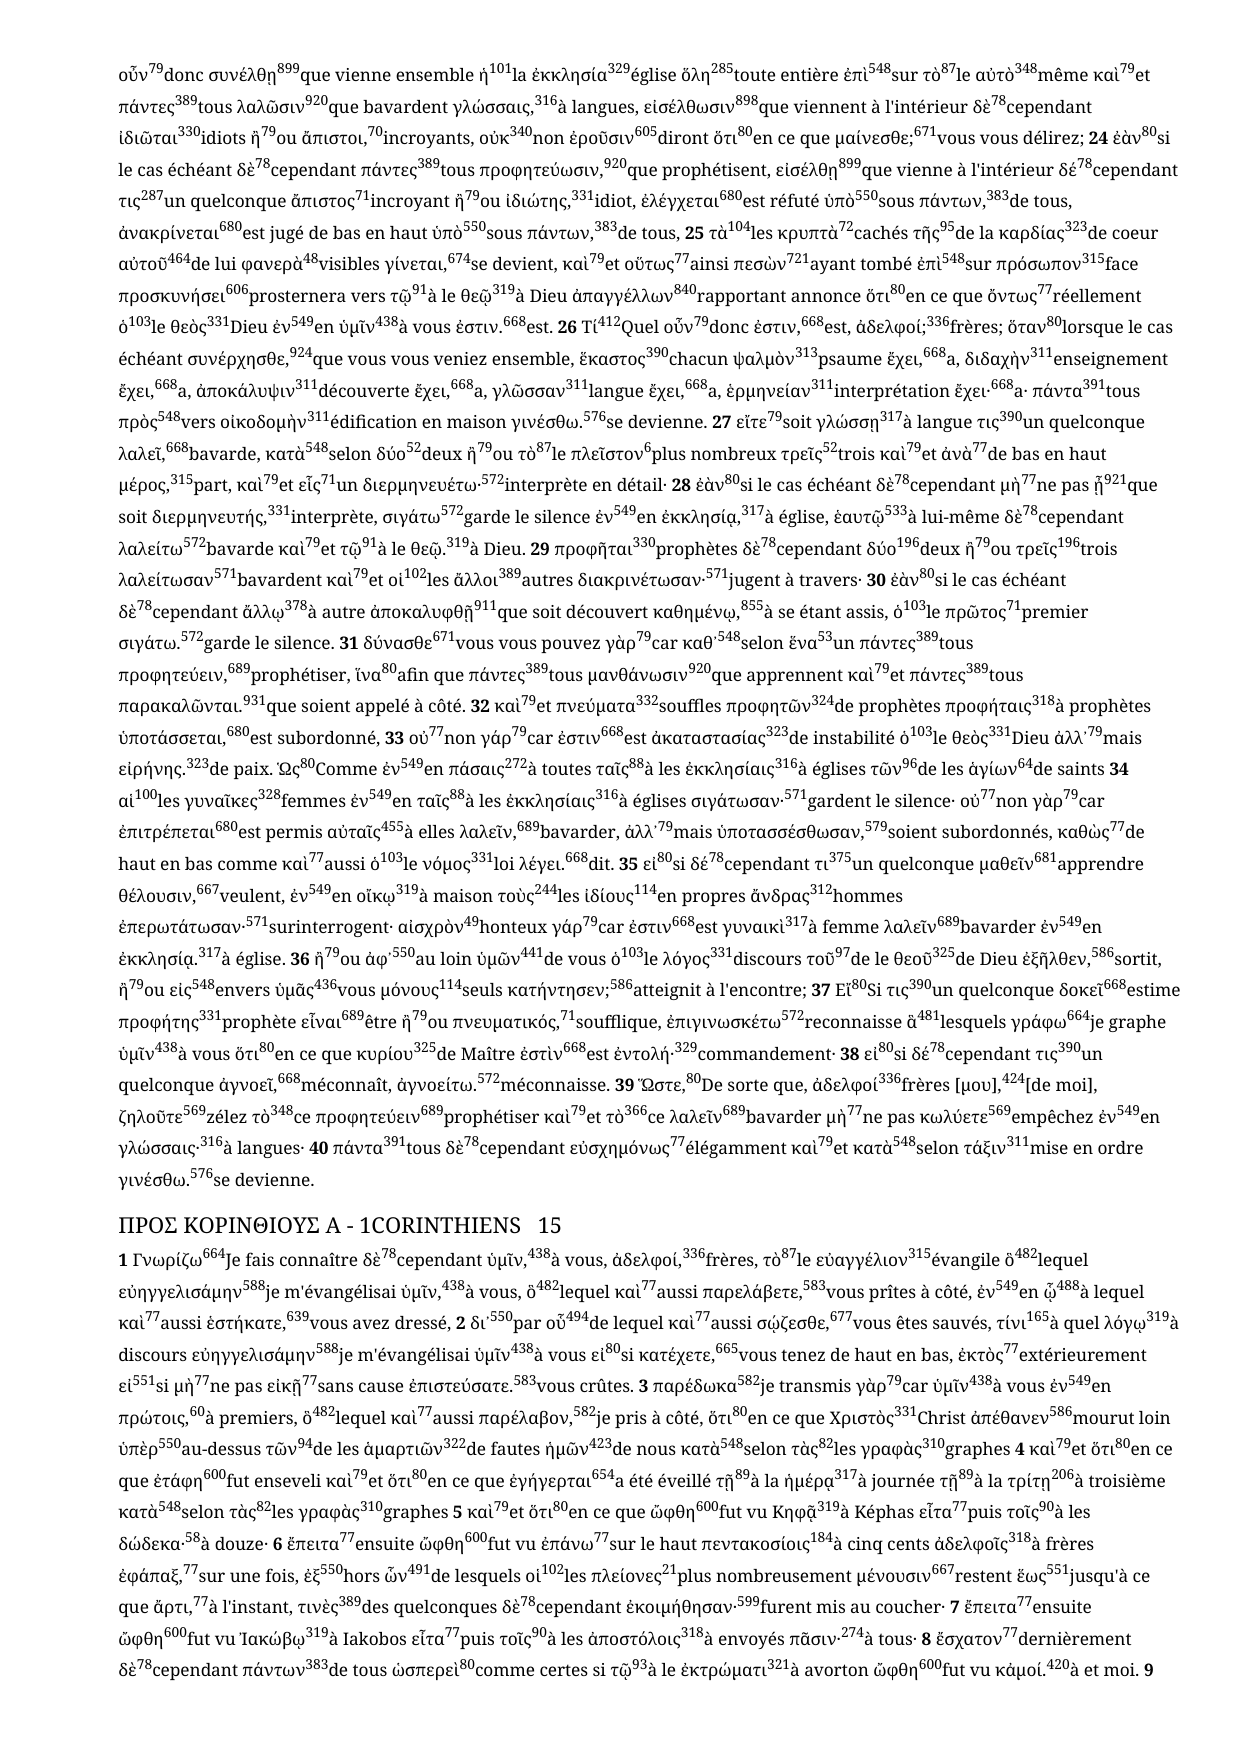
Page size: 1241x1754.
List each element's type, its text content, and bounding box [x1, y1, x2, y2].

text ΠΡΟΣ ΚΟΡΙΝΘΙΟΥΣ Α - 1CORINTHIENS 15 [118, 1210, 1181, 1240]
text 1 Γνωρίζω664Je fais connaître δὲ78cependant ὑμῖν,438à vous, ἀδελφοί,336frères, τὸ87le εὐαγγέλιον315évangile ὃ482lequel εὐηγγελισάμην588je m'évangélisai ὑμῖν,438à vous, ὃ482lequel καὶ77aussi παρελάβετε,583vous prîtes à côté, ἐν549en ᾧ488à lequel καὶ77aussi ἑστήκατε,639vous avez dressé, 2 δι᾽550par οὗ494de lequel καὶ77aussi σῴζεσθε,677vous êtes sauvés, τίνι165à quel λόγῳ319à discours εὐηγγελισάμην588je m'évangélisai ὑμῖν438à vous εἰ80si κατέχετε,665vous tenez de haut en bas, ἐκτὸς77extérieurement εἰ551si μὴ77ne pas εἰκῇ77sans cause ἐπιστεύσατε.583vous crûtes. 3 παρέδωκα582je transmis γὰρ79car ὑμῖν438à vous ἐν549en πρώτοις,60à premiers, ὃ482lequel καὶ77aussi παρέλαβον,582je pris à côté, ὅτι80en ce que Χριστὸς331Christ ἀπέθανεν586mourut loin ὑπὲρ550au-dessus τῶν94de les ἁμαρτιῶν322de fautes ἡμῶν423de nous κατὰ548selon τὰς82les γραφὰς310graphes 4 καὶ79et ὅτι80en ce que ἐτάφη600fut enseveli καὶ79et ὅτι80en ce que ἐγήγερται654a été éveillé τῇ89à la ἡμέρᾳ317à journée τῇ89à la τρίτῃ206à troisième κατὰ548selon τὰς82les γραφὰς310graphes 5 καὶ79et ὅτι80en ce que ὤφθη600fut vu Κηφᾷ319à Képhas εἶτα77puis τοῖς90à les δώδεκα·58à douze· 6 ἔπειτα77ensuite ὤφθη600fut vu ἐπάνω77sur le haut πεντακοσίοις184à cinq cents ἀδελφοῖς318à frères ἐφάπαξ,77sur une fois, ἐξ550hors ὧν491de lesquels οἱ102les πλείονες21plus nombreusement μένουσιν667restent ἕως551jusqu'à ce que ἄρτι,77à l'instant, τινὲς389des quelconques δὲ78cependant ἐκοιμήθησαν·599furent mis au coucher· 7 ἔπειτα77ensuite ὤφθη600fut vu Ἰακώβῳ319à Iakobos εἶτα77puis τοῖς90à les ἀποστόλοις318à envoyés πᾶσιν·274à tous· 8 ἔσχατον77dernièrement δὲ78cependant πάντων383de tous ὡσπερεὶ80comme certes si τῷ93à le ἐκτρώματι321à avorton ὤφθη600fut vu κἀμοί.420à et moi. 9 Ἐγὼ431Moi γάρ79car εἰμι664je suis ὁ103le ἐλάχιστος22moindre τῶν96de les ἀποστόλων324de envoyés ὃς498lequel οὐκ77non εἰμὶ664je suis ἱκανὸς47assez-important καλεῖσθαι692être appelé ἀπόστολος,331envoyé, διότι80parce que ἐδίωξα582je poursuivis τὴν83la ἐκκλησίαν311église τοῦ97de le θεοῦ·325de Dieu· 10 χάριτι317à grâce δὲ78cependant θεοῦ325de Dieu εἰμι664je suis ὅ500lequel εἰμι,664je suis, καὶ79et ἡ101la χάρις329grâce αὐτοῦ464de lui ἡ362celle εἰς548envers ἐμὲ417moi οὐ77non κενὴ45vide ἐγενήθη,600fut devenu, ἀλλὰ79mais περισσότερον77plus surabondamment αὐτῶν463de eux πάντων280de tous ἐκοπίασα,582je peinai, οὐκ77non ἐγὼ431moi δὲ78cependant ἀλλ᾽79mais ἡ101la χάρις329grâce τοῦ97de le θεοῦ325de Dieu [ἡ]496[celle] εἰς548envers ἐμέ.417moi. 11 εἴτε79soit οὖν79donc ἐγὼ431moi εἴτε79soit ἐκεῖνοι,363ceux-là, οὕτως77ainsi κηρύσσομεν663nous annonçons καὶ79et οὕτως77ainsi ἐπιστεύσατε.583vous crûtes. 12 Εἰ80Si δὲ78cependant Χριστὸς331Christ κηρύσσεται680est annoncé ὅτι80en ce que ἐκ550hors νεκρῶν64de morts ἐγήγερται,654a été éveillé, πῶς77comment? λέγουσιν667disent ἐν549en ὑμῖν438à vous τινες389des quelconques ὅτι80en ce que ἀνάστασις329redressement νεκρῶν64de morts οὐκ77non ἔστιν;668est; 13 εἰ80si δὲ78cependant ἀνάστασις329redressement νεκρῶν64de morts οὐκ77non ἔστιν,668est, οὐδὲ77non cependant Χριστὸς331Christ ἐγήγερται·654a été éveillé· 14 εἰ80si δὲ78cependant Χριστὸς331Christ οὐκ77non ἐγήγερται,654a été éveillé, κενὸν49vide ἄρα77par conséquent [καὶ]79[et] τὸ105le κήρυγμα333annonce ἡμῶν,423de nous, κενὴ45vide καὶ77aussi ἡ101la πίστις329croyance ὑμῶν·441de vous· 15 εὑρισκόμεθα675nous sommes trouvés δὲ78cependant καὶ77aussi ψευδομάρτυρες330faux témoins τοῦ97de le θεοῦ,325de Dieu, ὅτι80en ce que ἐμαρτυρήσαμεν581nous témoignâmes κατὰ550contre τοῦ97de le θεοῦ325de Dieu ὅτι80en ce que ἤγειρεν586éveilla τὸν85le Χριστόν,313Christ, ὃν480lequel οὐκ77non ἤγειρεν586éveilla εἴπερ80si certes ἄρα77par conséquent νεκροὶ70morts οὐκ77non ἐγείρονται.679sont éveillés. 16 εἰ80si γὰρ79car νεκροὶ70morts οὐκ77non ἐγείρονται,679sont éveillés, οὐδὲ77non cependant Χριστὸς331Christ ἐγήγερται·654a été éveillé· 17 εἰ80si δὲ78cependant Χριστὸς331Christ οὐκ77non ἐγήγερται,654a été éveillé, ματαία45vaine ἡ101la πίστις329croyance ὑμῶν,441de vous, ἔτι77encore ἐστὲ665vous êtes ἐν549en ταῖς88à les ἁμαρτίαις316à fautes ὑμῶν,441de vous, 18 ἄρα77par conséquent καὶ77aussi οἱ363ceux κοιμηθέντες759ayants étés mis au coucher ἐν549en Χριστῷ319à Christ ἀπώλοντο.591se dépérirent. 19 εἰ80si ἐν549en τῇ89à la ζωῇ317à vie ταύτῃ142à celle-ci ἐν549en Χριστῷ319à Christ ἠλπικότες782ayants espérés ἐσμὲν663nous sommes μόνον,77seulement, ἐλεεινότεροι46plus pitoyables πάντων280de tous ἀνθρώπων324de êtres humains ἐσμέν.663nous sommes. 20 Νυνὶ77Maintenant δὲ78cependant Χριστὸς331Christ ἐγήγερται654a été éveillé ἐκ550hors νεκρῶν64de morts ἀπαρχὴ329prémisse τῶν357de ceux κεκοιμημένων.806de ayants étés mis au coucher. 21 ἐπειδὴ80parce que donc γὰρ79car δι᾽550par ἀνθρώπου325de être humain θάνατος,331trépas, καὶ77aussi δι᾽550par ἀνθρώπου325de être humain ἀνάστασις329redressement νεκρῶν.64de morts. 22 ὥσπερ80comme certes γὰρ79car ἐν549en τῷ91à le Ἀδὰμ319à Adam πάντες389tous ἀποθνῄσκουσιν,667meurent loin, οὕτως77ainsi καὶ77aussi ἐν549en τῷ91à le Χριστῷ319à Christ πάντες389tous ζῳοποιηθήσονται.618seront fait être vivant. 23 Ἕκαστος390Chacun δὲ78cependant ἐν549en τῷ253à le ἰδίῳ123à en propre τάγματι·321à régiment· ἀπαρχὴ329prémisse Χριστός,331Christ, ἔπειτα77ensuite οἱ363ceux τοῦ97de le Χριστοῦ325de Christ ἐν549en τῇ89à la παρουσίᾳ317à présence αὐτοῦ,464de lui, 24 εἶτα77puis τὸ105le τέλος,333achèvement, ὅταν77lorsque le cas échéant παραδιδῷ921que transmette τὴν83la βασιλείαν311royauté τῷ91à le θεῷ319à Dieu καὶ77aussi πατρί,319à père, ὅταν77lorsque le cas échéant καταργήσῃ899que rende complètement sans travail πᾶσαν267toute ἀρχὴν311origine καὶ79et πᾶσαν267toute ἐξουσίαν311autorité καὶ79et δύναμιν.311puissance. 25 δεῖ668attache de lien γὰρ79car αὐτὸν452lui βασιλεύειν689être roi ἄχρι80jusqu'à l'extrémité οὗ494de lequel θῇ899que pose πάντας268tous τοὺς244les ἐχθροὺς52ennemis ὑπὸ548sous τοὺς84les πόδας312pieds αὐτοῦ.464de lui. 26 ἔσχατος213dernier ἐχθρὸς71ennemi καταργεῖται680est rendu complètement sans travail ὁ103le θάνατος·331trépas· 27 πάντα374tous γὰρ79car ὑπέταξεν586subordonna ὑπὸ548sous τοὺς84les πόδας312pieds αὐτοῦ.464de lui. ὅταν80lorsque le cas échéant δὲ78cependant εἴπῃ899que dise ὅτι80en ce que πάντα391tous ὑποτέτακται,654a été subordonné, δῆλον49évident ὅτι80en ce que ἐκτὸς552extérieurement τοῦ358de celui ὑποτάξαντος716de ayant subordonné αὐτῷ458à lui τὰ347ces πάντα.270tous. 28 ὅταν80lorsque le cas échéant δὲ78cependant ὑποταγῇ911que soit subordonné αὐτῷ458à lui τὰ365ces πάντα,288tous, τότε77alors [καὶ]77[aussi] αὐτὸς542lui-même ὁ103le υἱὸς331fils ὑποταγήσεται619sera subordonné τῷ352à celui ὑποτάξαντι713à ayant subordonné αὐτῷ458à lui τὰ347ces πάντα,270tous, ἵνα80afin que ᾖ921que soit ὁ103le θεὸς331Dieu [τὰ]86[les] πάντα391tous ἐν549en πᾶσιν.379à tous. 29 Ἐπεὶ80Puisque τί399quel ποιήσουσιν605feront οἱ497ceux βαπτιζόμενοι890étants baptisés ὑπὲρ550au-dessus τῶν96de les νεκρῶν;64de morts; εἰ80si ὅλως77entièrement νεκροὶ70morts οὐκ77non ἐγείρονται,679sont éveillés, τί399quel καὶ77aussi βαπτίζονται679sont baptisés ὑπὲρ550au-dessus αὐτῶν;463de eux; 30 Τί399Quel καὶ77aussi ἡμεῖς430nous κινδυνεύομεν663nous risquons πᾶσαν267toute ὥραν;311heure; 31 καθ᾽548selon ἡμέραν311journée ἀποθνῄσκω,664je meurs loin, νὴ340oui certes τὴν83la ὑμετέραν234votre καύχησιν,311vanterie, [ἀδελφοί],336[frères], ἣν478laquelle ἔχω664j'ai ἐν549en Χριστῷ319à Christ Ἰησοῦ319à Iésous τῷ91à le κυρίῳ319à Maître ἡμῶν.423de nous. 32 εἰ80si κατὰ548selon ἄνθρωπον313être humain ἐθηριομάχησα582je combattis contre bête sauvage ἐν549en Ἐφέσῳ,317à Éphèse, τί412quel μοι420à moi τὸ105le ὄφελος;333dividende; εἰ80si νεκροὶ70morts οὐκ77non ἐγείρονται,679sont éveillés, φάγωμεν894que nous mangions καὶ79et πίωμεν,894que nous buvions, αὔριον77demain γὰρ79car ἀποθνῄσκομεν.663nous mourons loin. 33 μὴ77ne pas πλανᾶσθε·577soyez égarés· φθείρουσιν667corrompent ἤθη314moeurs χρηστὰ5utiles bons ὁμιλίαι328homélies κακαί.19malicieuses. 34 ἐκνήψατε553abstenez dehors δικαίως77justement καὶ79et μὴ77ne pas ἁμαρτάνετε,569fautez, ἀγνωσίαν311inconnaissance γὰρ79car θεοῦ325de Dieu τινες389des quelconques ἔχουσιν,667ont, πρὸς548vers ἐντροπὴν311tournure intérieure ὑμῖν438à vous λαλῶ.664je bavarde. 35 Ἀλλ᾽79Mais ἐρεῖ606dira τις·390un quelconque· πῶς77comment? ἐγείρονται679sont éveillés οἱ102les νεκροί;70morts; ποίῳ167à quel δὲ78cependant σώματι321à corps ἔρχονται;673se viennent; 36 ἄφρων,76insensé, σὺ448toi ὃ482lequel σπείρεις,666tu sèmes, οὐ77non ζῳοποιεῖται680est fait être vivant ἐὰν80si le cas échéant μὴ77ne pas ἀποθάνῃ·899que meure loin· 37 καὶ79et ὃ482lequel σπείρεις,666tu sèmes, οὐ77non τὸ87le σῶμα315corps τὸ348ce γενησόμενον766qui se deviendra σπείρεις666tu sèmes ἀλλὰ79mais γυμνὸν4nu κόκκον313grain εἰ80si τύχοι694que obtienne σίτου325de froment ἤ79ou τινος386de un quelconque τῶν98de les λοιπῶν·385de restants· 38 ὁ103le δὲ78cependant θεὸς331Dieu δίδωσιν668donne αὐτῷ458à lui σῶμα315corps καθὼς77de haut en bas comme ἠθέλησεν,586voulut, καὶ79et ἑκάστῳ380à chacun τῶν98de les σπερμάτων326de semences ἴδιον117en propre σῶμα.315corps. 39 Οὐ77Non πᾶσα285toute σὰρξ329chair ἡ101la αὐτὴ154même σὰρξ329chair ἀλλ᾽79mais ἄλλη388autre μὲν79certes ἀνθρώπων,324de êtres humains, ἄλλη130autre δὲ78cependant σὰρξ329chair κτηνῶν,326de bêtes de montures, ἄλλη130autre δὲ78cependant σὰρξ329chair πτηνῶν,66de ailés, ἄλλη388autre δὲ78cependant ἰχθύων.324de poissons. 40 καὶ79et σώματα332corps ἐπουράνια,23sur cieux, καὶ79et σώματα332corps ἐπίγεια·23sur terres· ἀλλ᾽79mais ἑτέρα388autre-différente μὲν79certes ἡ101la τῶν98de les ἐπουρανίων66de sur cieux δόξα,329gloire, ἑτέρα388autre-différente δὲ78cependant ἡ101la τῶν98de les ἐπιγείων.66de sur terres. 41 ἄλλη130autre δόξα329gloire ἡλίου,325de soleil, καὶ79et ἄλλη130autre δόξα329gloire σελήνης,323de lune, καὶ79et ἄλλη130autre δόξα329gloire ἀστέρων·324de étoiles· ἀστὴρ331étoile γὰρ79car ἀστέρος325de étoile διαφέρει668diffère ἐν549en δόξῃ.317à gloire. 42 Οὕτως77Ainsi καὶ77aussi ἡ101la ἀνάστασις329redressement τῶν96de les νεκρῶν.64de morts. σπείρεται680est semé ἐν549en φθορᾷ,317à corruption, ἐγείρεται680est éveillé ἐν549en ἀφθαρσίᾳ·317à incorruptibilité· 43 σπείρεται680est semé ἐν549en ἀτιμίᾳ,317à dévalorisation, ἐγείρεται680est éveillé ἐν549en δόξῃ·317à gloire· σπείρεται680est semé ἐν549en ἀσθενείᾳ,317à infirmité, ἐγείρεται680est éveillé ἐν549en δυνάμει·317à puissance· 44 σπείρεται680est semé σῶμα333corps ψυχικόν,24psychique, ἐγείρεται680est éveillé σῶμα333corps πνευματικόν.24soufflique. Εἰ80Si ἔστιν668est σῶμα333corps ψυχικόν,24psychique, ἔστιν668est καὶ77aussi πνευματικόν.73soufflique. 45 οὕτως77ainsi καὶ77aussi γέγραπται·654a été graphé· ἐγένετο592se devint ὁ103le πρῶτος213premier ἄνθρωπος331être humain Ἀδὰμ331Adam εἰς548envers ψυχὴν311âme ζῶσαν,820vivante, ὁ103le ἔσχατος213dernier Ἀδὰμ331Adam εἰς548envers πνεῦμα315souffle ζῳοποιοῦν.824faisant être vivant. 46 ἀλλ᾽79mais οὐ77non πρῶτον77premièrement τὸ105le πνευματικὸν73soufflique ἀλλὰ79mais τὸ105le ψυχικόν,73psychique, ἔπειτα77ensuite τὸ105le πνευματικόν.73soufflique. 47 ὁ103le πρῶτος213premier ἄνθρωπος331être humain ἐκ550hors γῆς323de terre χοϊκός,47poudreux, ὁ103le δεύτερος213deuxième ἄνθρωπος331être humain ἐξ550hors οὐρανοῦ.325de ciel. 48 οἷος498tel que ὁ103le χοϊκός,71poudreux, τοιοῦτοι363tels καὶ77aussi οἱ102les χοϊκοί,70poudreux, καὶ79et οἷος498tel que ὁ103le ἐπουράνιος,71sur ciel, τοιοῦτοι363tels καὶ77aussi οἱ102les ἐπουράνιοι·70sur cieux· 49 καὶ79et καθὼς77de haut en bas comme ἐφορέσαμεν581nous colportâmes τὴν83la εἰκόνα311icône τοῦ97de le χοϊκοῦ,65de poudreux, φορέσωμεν894que nous colportions δή340évidemment καὶ77aussi τὴν83la εἰκόνα311icône τοῦ97de le ἐπουρανίου.65de sur ciel. 50 Τοῦτο348Ce-ci δέ78cependant φημι,664je déclare, ἀδελφοί,336frères, ὅτι80en ce que σὰρξ329chair καὶ79et αἷμα333sang βασιλείαν311royauté θεοῦ325de Dieu κληρονομῆσαι681hériter οὐ77non δύναται674se peut οὐδὲ79non cependant ἡ101la φθορὰ329corruption τὴν83la ἀφθαρσίαν311incorruptibilité κληρονομεῖ.668hérite. 51 ἰδοὺ306voici μυστήριον315mystère ὑμῖν438à vous λέγω·664je dis· πάντες389tous οὐ77non κοιμηθησόμεθα,614nous serons mis au coucher, πάντες389tous δὲ78cependant ἀλλαγησόμεθα,614nous serons changé, 52 ἐν549en ἀτόμῳ,61à sans coupure, ἐν549en ῥιπῇ317à clin ὀφθαλμοῦ,325de oeil, ἐν549en τῇ89à la ἐσχάτῃ206à dernière σάλπιγγι·317à trompette salpinx· σαλπίσει606trompettera salpinx γὰρ79car καὶ79et οἱ102les νεκροὶ70morts ἐγερθήσονται618seront éveillé ἄφθαρτοι70incorruptibles καὶ79et ἡμεῖς430nous ἀλλαγησόμεθα.614nous serons changé. 53 Δεῖ668Attache de lien γὰρ79car τὸ87le φθαρτὸν55corruptible τοῦτο140ce-ci ἐνδύσασθαι682se envêtir ἀφθαρσίαν311incorruptibilité καὶ79et τὸ87le θνητὸν55mortel τοῦτο140ce-ci ἐνδύσασθαι682se envêtir ἀθανασίαν.311intrépassibilité. 54 ὅταν80lorsque le cas échéant δὲ78cependant τὸ105le φθαρτὸν73corruptible τοῦτο158ce-ci ἐνδύσηται905que se envête ἀφθαρσίαν311incorruptibilité καὶ79et τὸ105le θνητὸν73mortel τοῦτο158ce-ci ἐνδύσηται905que se envête ἀθανασίαν,311intrépassibilité, τότε77alors γενήσεται612se deviendra ὁ103le λόγος331discours ὁ364celui γεγραμμένος·813ayant été graphé· κατεπόθη600fut avalé ὁ103le θάνατος331trépas εἰς548envers νῖκος.315victoire. 55 ποῦ77où? σου,442de toi, θάνατε,337trépas, τὸ105le νῖκος;333victoire; ποῦ77où? σου,442de toi, θάνατε,337trépas, τὸ105le κέντρον;333aiguillon; 56 τὸ105le δὲ78cependant κέντρον333aiguillon τοῦ97de le θανάτου325de trépas ἡ101la ἁμαρτία,329faute, ἡ101la δὲ78cependant δύναμις329puissance τῆς95de la ἁμαρτίας323de faute ὁ103le νόμος·331loi· 57 τῷ91à le δὲ78cependant θεῷ319à Dieu χάρις329grâce τῷ352à celui διδόντι828à donnant ἡμῖν419à nous τὸ87le νῖκος315victoire διὰ550par τοῦ97de le κυρίου325de Maître ἡμῶν423de nous Ἰησοῦ325de Iésous Χριστοῦ.325de Christ. 58 Ὥστε,80De sorte que, ἀδελφοί336frères μου424de moi ἀγαπητοί,26aimés, ἑδραῖοι70assis γίνεσθε,573que vous vous devenez, ἀμετακίνητοι,70immobiles, περισσεύοντες839surabondants ἐν549en τῷ93à le ἔργῳ321à travail τοῦ97de le κυρίου325de Maître πάντοτε,77en tout moment, εἰδότες782ayants sus ὅτι80en ce que ὁ103le κόπος331frappement ὑμῶν441de vous οὐκ77non ἔστιν668est κενὸς47vide ἐν549en κυρίῳ.319à Maître. [118, 1244, 1181, 1682]
text 1 Διώκετε569Poursuivez τὴν83la ἀγάπην,311amour, ζηλοῦτε569zélez δὲ78cependant τὰ86les πνευματικά,54souffliques, μᾶλλον77davantage δὲ78cependant ἵνα80afin que προφητεύητε.918que vous prophétisiez. 2 ὁ364celui γὰρ79car λαλῶν840bavardant γλώσσῃ317à langue οὐκ77non ἀνθρώποις318à êtres humains λαλεῖ668bavarde ἀλλὰ79mais θεῷ·319à Dieu· οὐδεὶς390aucun γὰρ79car ἀκούει,668écoute, πνεύματι321à souffle δὲ78cependant λαλεῖ668bavarde μυστήρια·314mystères· 3 ὁ364celui δὲ78cependant προφητεύων840prophétisant ἀνθρώποις318à êtres humains λαλεῖ668bavarde οἰκοδομὴν311édification en maison καὶ79et παράκλησιν311appel à côté καὶ79et παραμυθίαν.311réconfortation. 4 ὁ364celui λαλῶν840bavardant γλώσσῃ317à langue ἑαυτὸν528lui-même οἰκοδομεῖ·668édifie en maison· ὁ364celui δὲ78cependant προφητεύων840prophétisant ἐκκλησίαν311église οἰκοδομεῖ.668édifie en maison. 5 θέλω664je veux δὲ78cependant πάντας372tous ὑμᾶς436vous λαλεῖν689bavarder γλώσσαις,316à langues, μᾶλλον77davantage δὲ78cependant ἵνα80afin que προφητεύητε·918que vous prophétisiez· μείζων47plus grand δὲ78cependant ὁ364celui προφητεύων840prophétisant ἢ79ou ὁ364celui λαλῶν840bavardant γλώσσαις316à langues ἐκτὸς77extérieurement εἰ551si μὴ77ne pas διερμηνεύῃ,921que interprète en détail, ἵνα80afin que ἡ101la ἐκκλησία329église οἰκοδομὴν311édification en maison λάβῃ.899que prenne. 6 Νῦν77Maintenant δέ,78cependant, ἀδελφοί,336frères, ἐὰν80si le cas échéant ἔλθω895que je vienne πρὸς548vers ὑμᾶς436vous γλώσσαις316à langues λαλῶν,840bavardant, τί399quel ὑμᾶς436vous ὠφελήσω602je profiterai ἐὰν80si le cas échéant μὴ77ne pas ὑμῖν438à vous λαλήσω895que je bavarde ἢ79ou ἐν549en ἀποκαλύψει317à découverte ἢ79ou ἐν549en γνώσει317à connaissance ἢ79ou ἐν549en προφητείᾳ317à prophétie ἢ79ou [ἐν]549[en] διδαχῇ;317à enseignement; 7 ὅμως77pourtant τὰ104les ἄψυχα72inanimés φωνὴν311voix διδόντα,841donnants, εἴτε79soit αὐλὸς331flûte εἴτε79soit κιθάρα,329cithare, ἐὰν80si le cas échéant διαστολὴν311diastole τοῖς90à les φθόγγοις318à sons μὴ77ne pas δῷ,899que donne, πῶς77comment? γνωσθήσεται619sera connu τὸ500ce αὐλούμενον893étant flûté ἢ79ou τὸ366ce κιθαριζόμενον;893étant citharisé; 8 καὶ77aussi γὰρ79car ἐὰν80si le cas échéant ἄδηλον2inévidente σάλπιγξ329trompette salpinx φωνὴν311voix δῷ,899que donne, τίς410quel παρασκευάσεται612se équipera à côté εἰς548envers πόλεμον;313guerre; 9 οὕτως77ainsi καὶ77aussi ὑμεῖς447vous διὰ550par τῆς95de la γλώσσης323de langue ἐὰν80si le cas échéant μὴ77ne pas εὔσημον4bien marqué λόγον313discours δῶτε,896que vous donniez, πῶς77comment? γνωσθήσεται619sera connu τὸ500ce λαλούμενον;893étant bavardé; ἔσεσθε609vous vous serez γὰρ79car εἰς548envers ἀέρα313air λαλοῦντες.839bavardants. 10 τοσαῦτα365tants εἰ80si τύχοι694que obtienne γένη332genres φωνῶν322de voix εἰσιν667sont ἐν549en κόσμῳ319à monde καὶ79et οὐδὲν392aucun ἄφωνον·49sans voix· 11 ἐὰν80si le cas échéant οὖν79donc μὴ77ne pas εἰδῶ913que j'ai su τὴν83la δύναμιν311puissance τῆς95de la φωνῆς,323de voix, ἔσομαι608je me serai τῷ352à celui λαλοῦντι828à bavardant βάρβαρος47barbare καὶ79et ὁ364celui λαλῶν840bavardant ἐν549en ἐμοὶ420à moi βάρβαρος.47barbare. 12 οὕτως77ainsi καὶ77aussi ὑμεῖς,447vous, ἐπεὶ80puisque ζηλωταί330zélotes ἐστε665vous êtes πνευμάτων,326de souffles, πρὸς548vers τὴν83la οἰκοδομὴν311édification en maison τῆς95de la ἐκκλησίας323de église ζητεῖτε569cherchez ἵνα80afin que περισσεύητε.918que vous surabondiez. 13 Διὸ79C'est pourquoi ὁ364celui λαλῶν840bavardant γλώσσῃ317à langue προσευχέσθω576se prie ἵνα80afin que διερμηνεύῃ.921que interprète en détail. 14 ἐὰν80si le cas échéant [γὰρ]79[car] προσεύχωμαι923que je me prie γλώσσῃ,317à langue, τὸ105le πνεῦμά333souffle μου424de moi προσεύχεται,674se prie, ὁ103le δὲ78cependant νοῦς331intellect μου424de moi ἄκαρπός47sans fruit ἐστιν.668est. 15 τί412quel οὖν79donc ἐστιν;668est; προσεύξομαι608je me prierai τῷ93à le πνεύματι,321à souffle, προσεύξομαι608je me prierai δὲ78cependant καὶ77aussi τῷ91à le νοΐ·319à intellect· ψαλῶ602je psalmodierai τῷ93à le πνεύματι,321à souffle, ψαλῶ602je psalmodierai δὲ78cependant καὶ77aussi τῷ91à le νοΐ.319à intellect. 16 ἐπεὶ80puisque ἐὰν80si le cas échéant εὐλογῇς919que tu élogies [ἐν]549[en] πνεύματι,321à souffle, ὁ364celui ἀναπληρῶν840élevant à plénitude τὸν85le τόπον313lieu τοῦ97de le ἰδιώτου325de idiot πῶς77comment? ἐρεῖ606dira τὸ87le ἀμὴν304amen ἐπὶ549sur τῇ89à la σῇ235à tienne εὐχαριστίᾳ;317à action de grâce; ἐπειδὴ80parce que donc τί399quel λέγεις666tu dis οὐκ77non οἶδεν·642a su· 17 σὺ448toi μὲν77certes γὰρ79car καλῶς77bellement εὐχαριστεῖς666tu rends grâce ἀλλ᾽79mais ὁ103le ἕτερος390autre-différent οὐκ77non οἰκοδομεῖται.680est édifié en maison. 18 Εὐχαριστῶ664Je rends grâce τῷ91à le θεῷ,319à Dieu, πάντων383de tous ὑμῶν441de vous μᾶλλον77davantage γλώσσαις316à langues λαλῶ·664je bavarde· 19 ἀλλ᾽79mais ἐν549en ἐκκλησίᾳ317à église θέλω664je veux πέντε178cinq λόγους312discours τῷ91à le νοΐ319à intellect μου424de moi λαλῆσαι,681bavarder, ἵνα80afin que καὶ77aussi ἄλλους372autres κατηχήσω,895que je catéchise, ἢ79ou μυρίους178dix mille λόγους312discours ἐν549en γλώσσῃ.317à langue. 20 Ἀδελφοί,336Frères, μὴ79ne pas παιδία332petits servants γίνεσθε573que vous vous devenez ταῖς248à les φρεσὶν316à émotions ἀλλὰ79mais τῇ89à la κακίᾳ317à malice νηπιάζετε,569infantilisez, ταῖς248à les δὲ78cependant φρεσὶν316à émotions τέλειοι46parfaits γίνεσθε.573que vous vous devenez. 21 ἐν549en τῷ91à le νόμῳ319à loi γέγραπται654a été graphé ὅτι80en ce que ἐν549en ἑτερογλώσσοις58à hétéroglossies καὶ79et ἐν549en χείλεσιν320à lèvres ἑτέρων383de autres-différents λαλήσω602je bavarderai τῷ91à le λαῷ319à peuple τούτῳ144à celui-ci καὶ79et οὐδ᾽77non cependant οὕτως77ainsi εἰσακούσονταί611se écouteront envers μου,424de moi, λέγει668dit κύριος.331Maître. 22 ὥστε80de sorte que αἱ100les γλῶσσαι328langues εἰς548envers σημεῖόν315signe εἰσιν667sont οὐ77non τοῖς351à ceux πιστεύουσιν827à croyants ἀλλὰ79mais τοῖς90à les ἀπίστοις,58à incroyants, ἡ101la δὲ78cependant προφητεία329prophétie οὐ77non τοῖς90à les ἀπίστοις58à incroyants ἀλλὰ79mais τοῖς351à ceux πιστεύουσιν.827à croyants. 23 Ἐὰν80Si le cas échéant οὖν79donc συνέλθῃ899que vienne ensemble ἡ101la ἐκκλησία329église ὅλη285toute entière ἐπὶ548sur τὸ87le αὐτὸ348même καὶ79et πάντες389tous λαλῶσιν920que bavardent γλώσσαις,316à langues, εἰσέλθωσιν898que viennent à l'intérieur δὲ78cependant ἰδιῶται330idiots ἢ79ou ἄπιστοι,70incroyants, οὐκ340non ἐροῦσιν605diront ὅτι80en ce que μαίνεσθε;671vous vous délirez; 24 ἐὰν80si le cas échéant δὲ78cependant πάντες389tous προφητεύωσιν,920que prophétisent, εἰσέλθῃ899que vienne à l'intérieur δέ78cependant τις287un quelconque ἄπιστος71incroyant ἢ79ou ἰδιώτης,331idiot, ἐλέγχεται680est réfuté ὑπὸ550sous πάντων,383de tous, ἀνακρίνεται680est jugé de bas en haut ὑπὸ550sous πάντων,383de tous, 25 τὰ104les κρυπτὰ72cachés τῆς95de la καρδίας323de coeur αὐτοῦ464de lui φανερὰ48visibles γίνεται,674se devient, καὶ79et οὕτως77ainsi πεσὼν721ayant tombé ἐπὶ548sur πρόσωπον315face προσκυνήσει606prosternera vers τῷ91à le θεῷ319à Dieu ἀπαγγέλλων840rapportant annonce ὅτι80en ce que ὄντως77réellement ὁ103le θεὸς331Dieu ἐν549en ὑμῖν438à vous ἐστιν.668est. 26 Τί412Quel οὖν79donc ἐστιν,668est, ἀδελφοί;336frères; ὅταν80lorsque le cas échéant συνέρχησθε,924que vous vous veniez ensemble, ἕκαστος390chacun ψαλμὸν313psaume ἔχει,668a, διδαχὴν311enseignement ἔχει,668a, ἀποκάλυψιν311découverte ἔχει,668a, γλῶσσαν311langue ἔχει,668a, ἑρμηνείαν311interprétation ἔχει·668a· πάντα391tous πρὸς548vers οἰκοδομὴν311édification en maison γινέσθω.576se devienne. 27 εἴτε79soit γλώσσῃ317à langue τις390un quelconque λαλεῖ,668bavarde, κατὰ548selon δύο52deux ἢ79ou τὸ87le πλεῖστον6plus nombreux τρεῖς52trois καὶ79et ἀνὰ77de bas en haut μέρος,315part, καὶ79et εἷς71un διερμηνευέτω·572interprète en détail· 28 ἐὰν80si le cas échéant δὲ78cependant μὴ77ne pas ᾖ921que soit διερμηνευτής,331interprète, σιγάτω572garde le silence ἐν549en ἐκκλησίᾳ,317à église, ἑαυτῷ533à lui-même δὲ78cependant λαλείτω572bavarde καὶ79et τῷ91à le θεῷ.319à Dieu. 29 προφῆται330prophètes δὲ78cependant δύο196deux ἢ79ou τρεῖς196trois λαλείτωσαν571bavardent καὶ79et οἱ102les ἄλλοι389autres διακρινέτωσαν·571jugent à travers· 30 ἐὰν80si le cas échéant δὲ78cependant ἄλλῳ378à autre ἀποκαλυφθῇ911que soit découvert καθημένῳ,855à se étant assis, ὁ103le πρῶτος71premier σιγάτω.572garde le silence. 31 δύνασθε671vous vous pouvez γὰρ79car καθ᾽548selon ἕνα53un πάντες389tous προφητεύειν,689prophétiser, ἵνα80afin que πάντες389tous μανθάνωσιν920que apprennent καὶ79et πάντες389tous παρακαλῶνται.931que soient appelé à côté. 32 καὶ79et πνεύματα332souffles προφητῶν324de prophètes προφήταις318à prophètes ὑποτάσσεται,680est subordonné, 33 οὐ77non γάρ79car ἐστιν668est ἀκαταστασίας323de instabilité ὁ103le θεὸς331Dieu ἀλλ᾽79mais εἰρήνης.323de paix. Ὡς80Comme ἐν549en πάσαις272à toutes ταῖς88à les ἐκκλησίαις316à églises τῶν96de les ἁγίων64de saints 34 αἱ100les γυναῖκες328femmes ἐν549en ταῖς88à les ἐκκλησίαις316à églises σιγάτωσαν·571gardent le silence· οὐ77non γὰρ79car ἐπιτρέπεται680est permis αὐταῖς455à elles λαλεῖν,689bavarder, ἀλλ᾽79mais ὑποτασσέσθωσαν,579soient subordonnés, καθὼς77de haut en bas comme καὶ77aussi ὁ103le νόμος331loi λέγει.668dit. 35 εἰ80si δέ78cependant τι375un quelconque μαθεῖν681apprendre θέλουσιν,667veulent, ἐν549en οἴκῳ319à maison τοὺς244les ἰδίους114en propres ἄνδρας312hommes ἐπερωτάτωσαν·571surinterrogent· αἰσχρὸν49honteux γάρ79car ἐστιν668est γυναικὶ317à femme λαλεῖν689bavarder ἐν549en ἐκκλησίᾳ.317à église. 36 ἢ79ou ἀφ᾽550au loin ὑμῶν441de vous ὁ103le λόγος331discours τοῦ97de le θεοῦ325de Dieu ἐξῆλθεν,586sortit, ἢ79ou εἰς548envers ὑμᾶς436vous μόνους114seuls κατήντησεν;586atteignit à l'encontre; 37 Εἴ80Si τις390un quelconque δοκεῖ668estime προφήτης331prophète εἶναι689être ἢ79ou πνευματικός,71soufflique, ἐπιγινωσκέτω572reconnaisse ἃ481lesquels γράφω664je graphe ὑμῖν438à vous ὅτι80en ce que κυρίου325de Maître ἐστὶν668est ἐντολή·329commandement· 38 εἰ80si δέ78cependant τις390un quelconque ἀγνοεῖ,668méconnaît, ἀγνοείτω.572méconnaisse. 39 Ὥστε,80De sorte que, ἀδελφοί336frères [μου],424[de moi], ζηλοῦτε569zélez τὸ348ce προφητεύειν689prophétiser καὶ79et τὸ366ce λαλεῖν689bavarder μὴ77ne pas κωλύετε569empêchez ἐν549en γλώσσαις·316à langues· 40 πάντα391tous δὲ78cependant εὐσχημόνως77élégamment καὶ79et κατὰ548selon τάξιν311mise en ordre γινέσθω.576se devienne. [118, 59, 1181, 1191]
